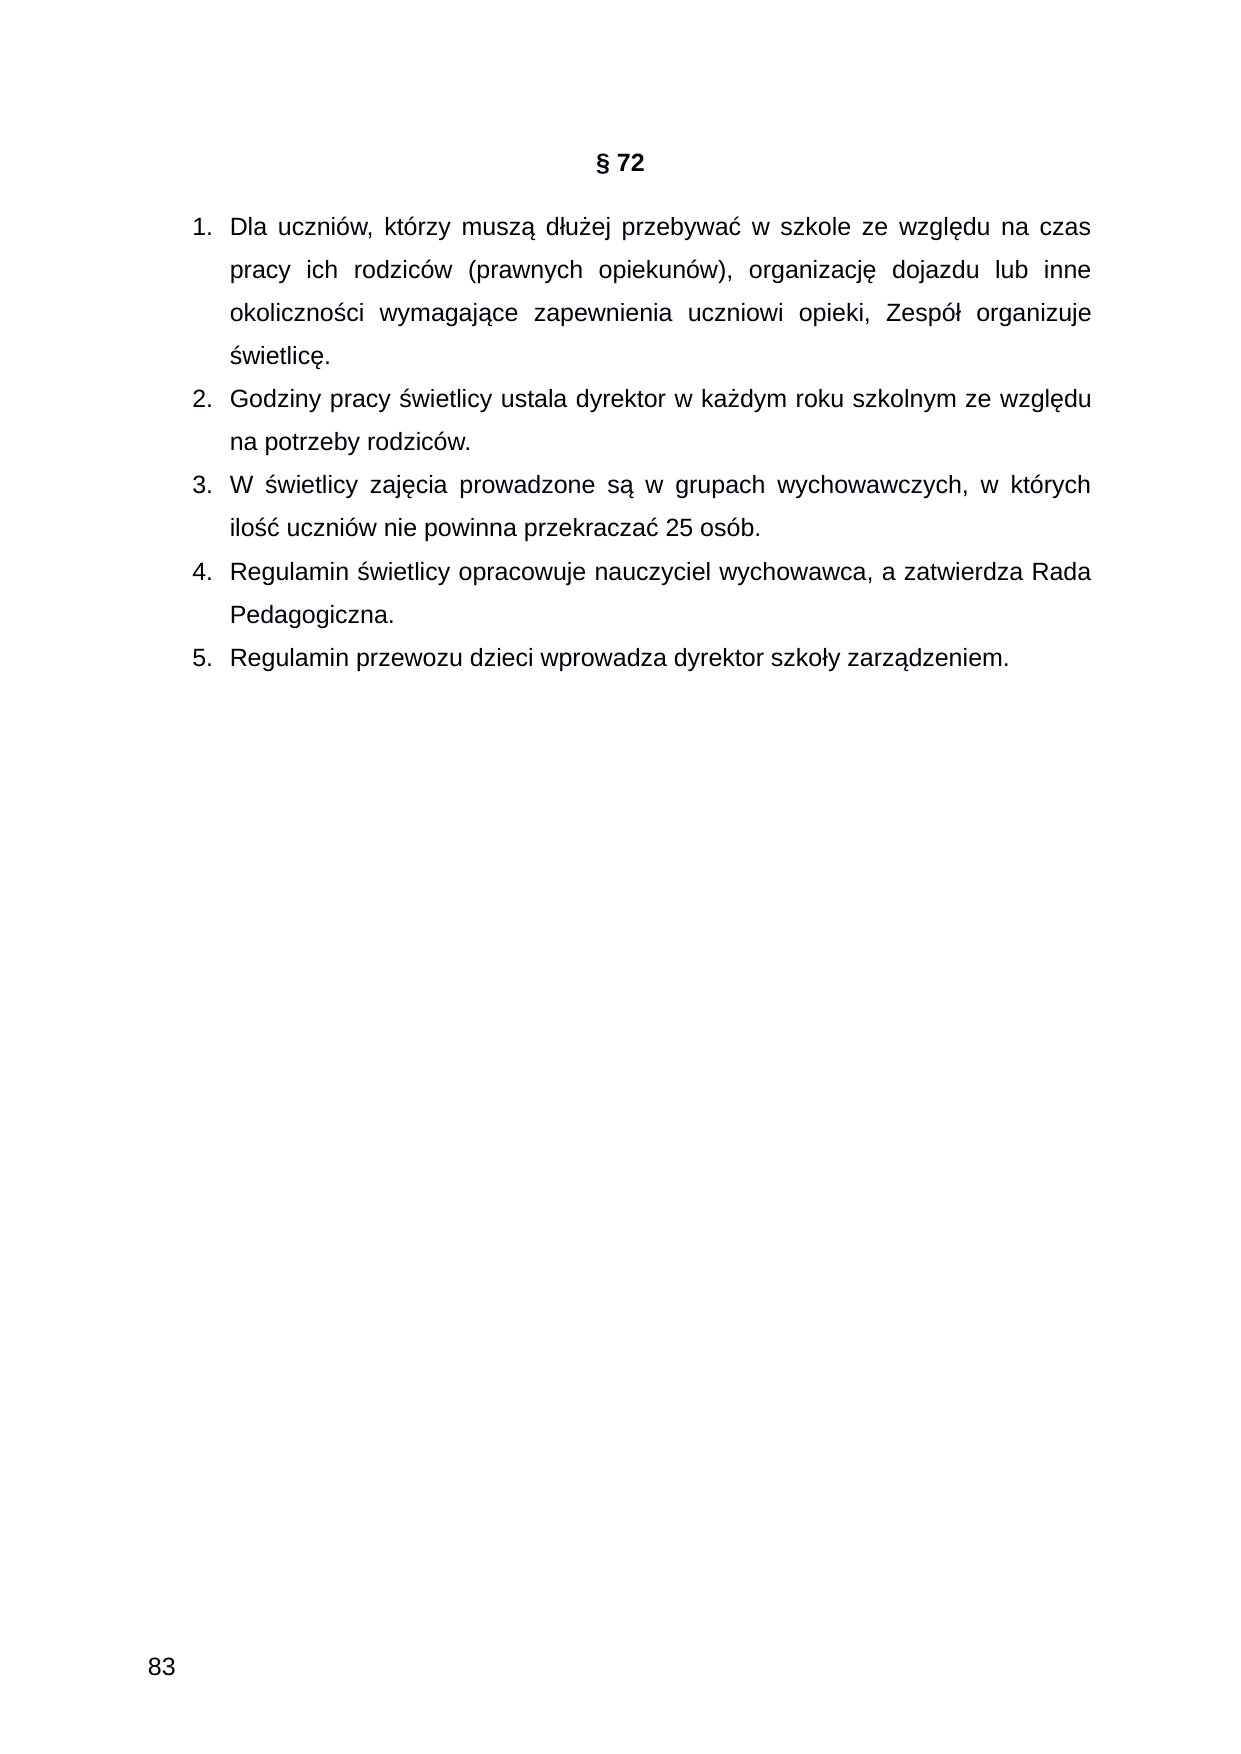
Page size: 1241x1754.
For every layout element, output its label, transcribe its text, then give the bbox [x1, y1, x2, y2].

text § 72 [148, 148, 1093, 176]
subtitle Regulamin świetlicy opracowuje nauczyciel wychowawca, a zatwierdza Rada Pedagogiczna. [192, 557, 1093, 628]
subtitle Godziny pracy świetlicy ustala dyrektor w każdym roku szkolnym ze względu na potrzeby rodziców. [192, 384, 1093, 456]
subtitle Regulamin przewozu dzieci wprowadza dyrektor szkoły zarządzeniem. [192, 643, 1093, 672]
subtitle W świetlicy zajęcia prowadzone są w grupach wychowawczych, w których ilość uczniów nie powinna przekraczać 25 osób. [192, 470, 1093, 542]
subtitle Dla uczniów, którzy muszą dłużej przebywać w szkole ze względu na czas pracy ich rodziców (prawnych opiekunów), organizację dojazdu lub inne okoliczności wymagające zapewnienia uczniowi opieki, Zespół organizuje świetlicę. [192, 212, 1093, 370]
